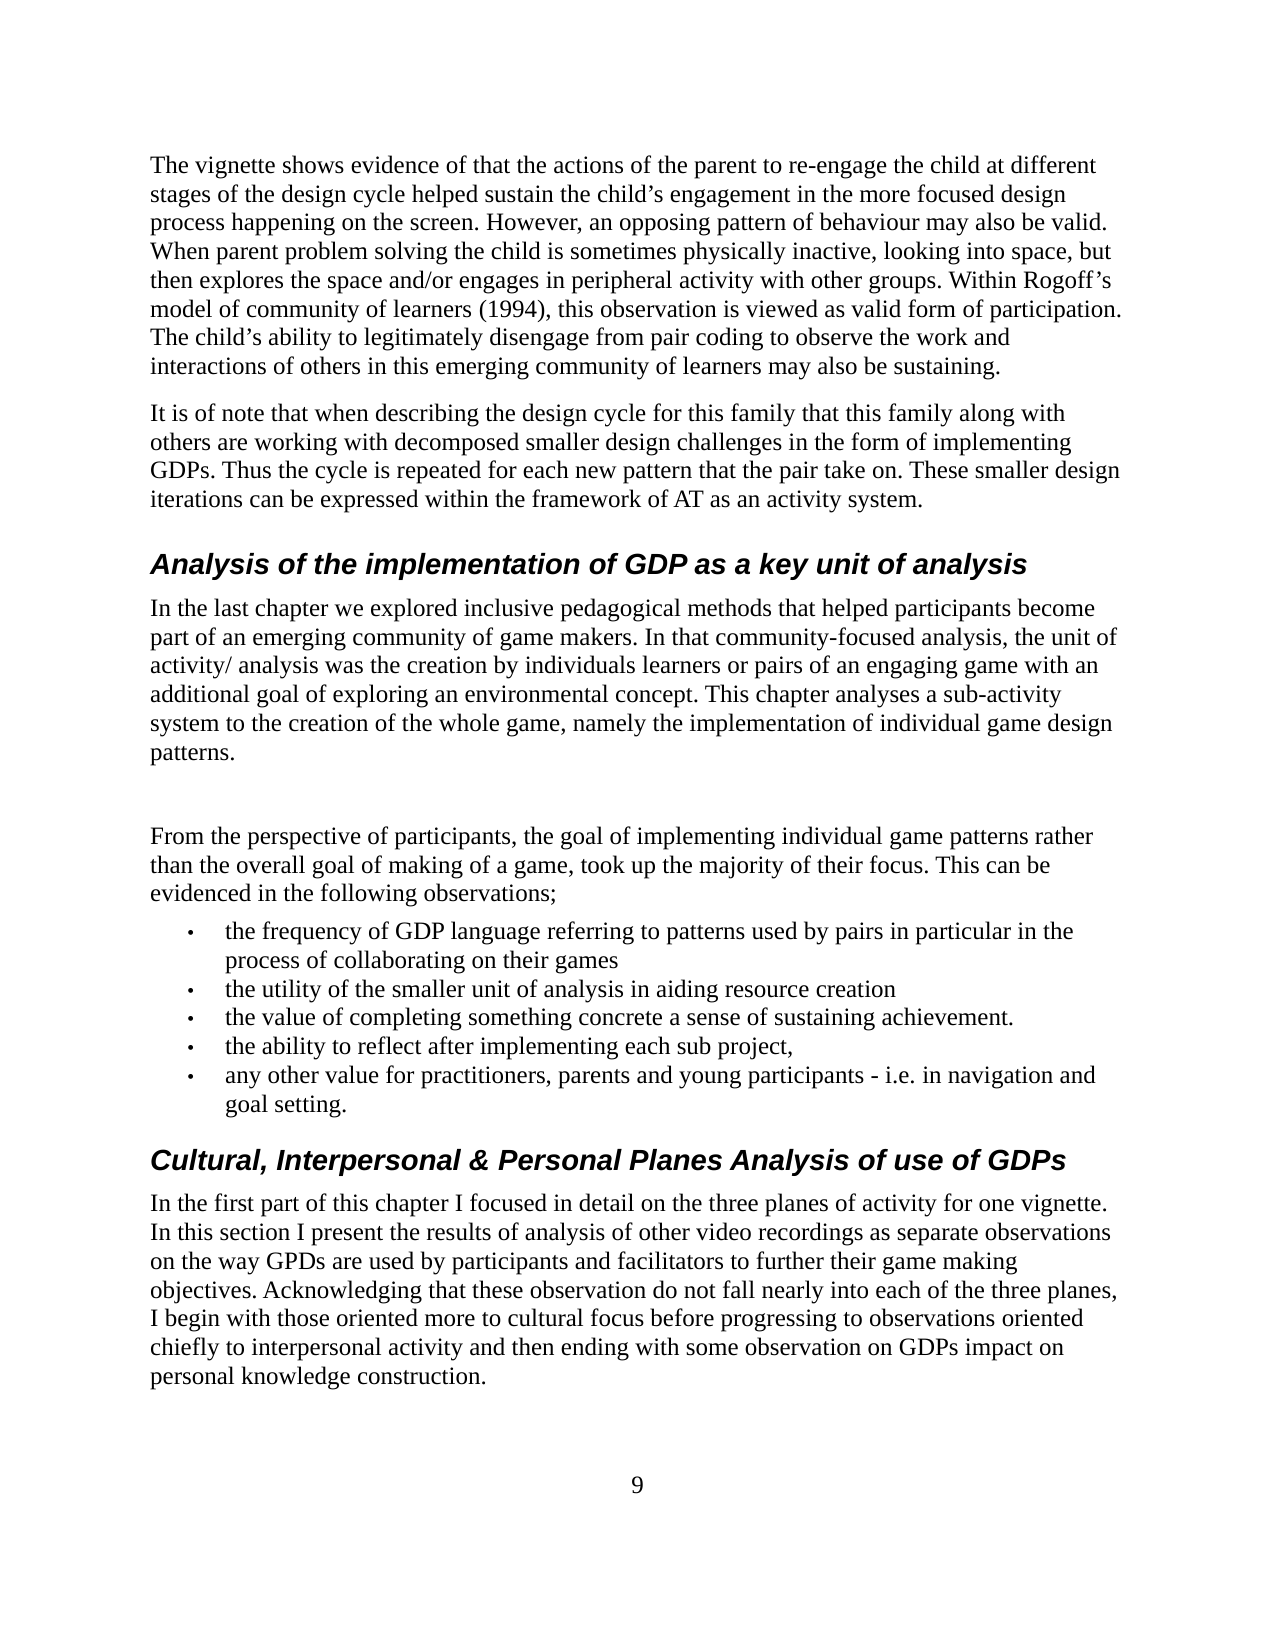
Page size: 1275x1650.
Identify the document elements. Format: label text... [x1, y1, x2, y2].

list the value of completing something concrete a sense of sustaining achievement. [187, 1002, 1125, 1031]
list the ability to reflect after implementing each sub project, [187, 1031, 1125, 1060]
subtitle Cultural, Interpersonal & Personal Planes Analysis of use of GDPs [150, 1142, 1125, 1176]
list any other value for practitioners, parents and young participants - i.e. in navigation and goal setting. [187, 1060, 1125, 1117]
subtitle Analysis of the implementation of GDP as a key unit of analysis [150, 547, 1125, 580]
text In the last chapter we explored inclusive pedagogical methods that helped participants become part of an emerging community of game makers. In that community-focused analysis, the unit of activity/ analysis was the creation by individuals learners or pairs of an engaging game with an additional goal of exploring an environmental concept. This chapter analyses a sub-activity system to the creation of the whole game, namely the implementation of individual game design patterns. [150, 593, 1125, 765]
text In the first part of this chapter I focused in detail on the three planes of activity for one vignette. In this section I present the results of analysis of other video recordings as separate observations on the way GPDs are used by participants and facilitators to further their game making objectives. Acknowledging that these observation do not fall nearly into each of the three planes, I begin with those oriented more to cultural focus before progressing to observations oriented chiefly to interpersonal activity and then ending with some observation on GDPs impact on personal knowledge construction. [150, 1188, 1125, 1390]
list the utility of the smaller unit of analysis in aiding resource creation [187, 974, 1125, 1002]
text The vignette shows evidence of that the actions of the parent to re-engage the child at different stages of the design cycle helped sustain the child’s engagement in the more focused design process happening on the screen. However, an opposing pattern of behaviour may also be valid. When parent problem solving the child is sometimes physically inactive, looking into space, but then explores the space and/or engages in peripheral activity with other groups. Within Rogoff’s model of community of learners (1994), this observation is viewed as valid form of participation. The child’s ability to legitimately disengage from pair coding to observe the work and interactions of others in this emerging community of learners may also be sustaining. [150, 150, 1125, 380]
list the frequency of GDP language referring to patterns used by pairs in particular in the process of collaborating on their games [187, 916, 1125, 974]
text From the perspective of participants, the goal of implementing individual game patterns rather than the overall goal of making of a game, took up the majority of their focus. This can be evidenced in the following observations; [150, 821, 1125, 907]
text It is of note that when describing the design cycle for this family that this family along with others are working with decomposed smaller design challenges in the form of implementing GDPs. Thus the cycle is repeated for each new pattern that the pair take on. These smaller design iterations can be expressed within the framework of AT as an activity system. [150, 398, 1125, 513]
